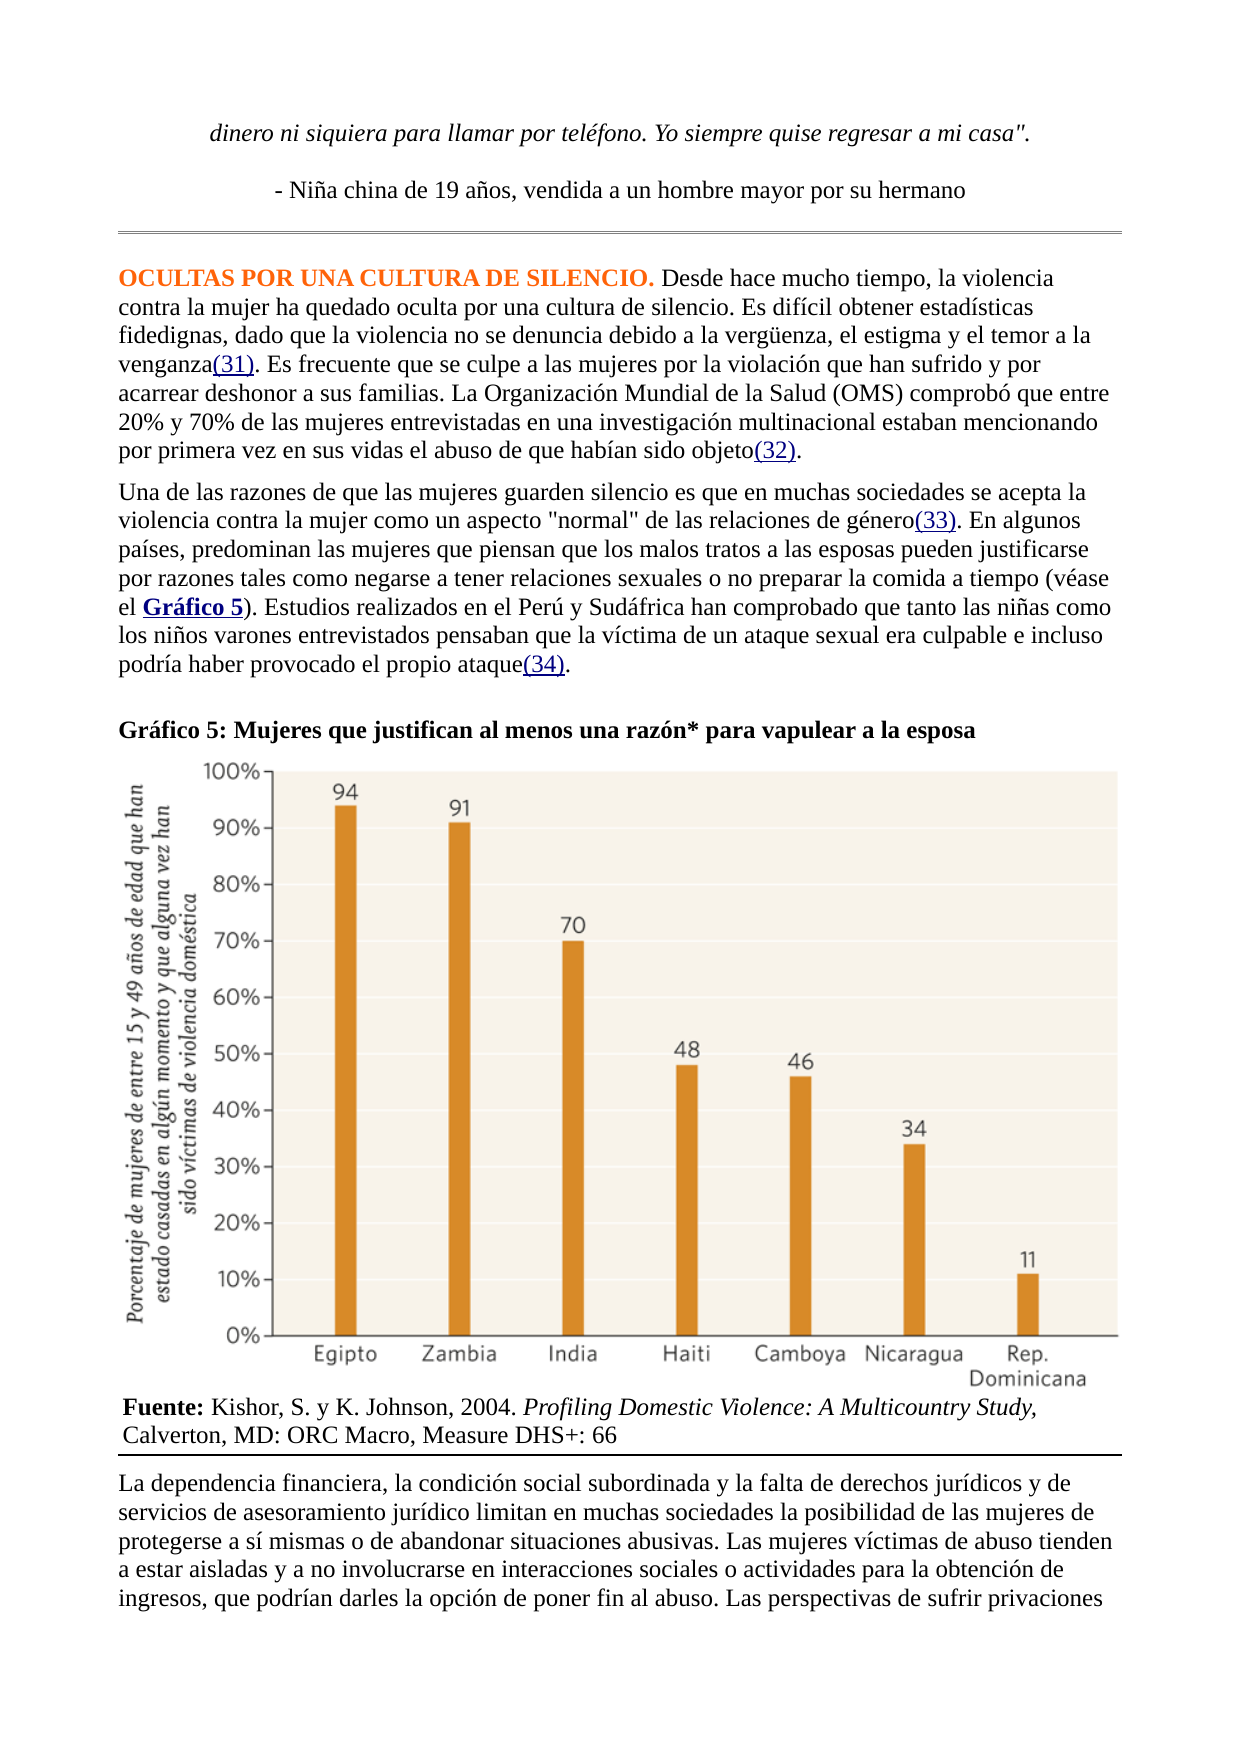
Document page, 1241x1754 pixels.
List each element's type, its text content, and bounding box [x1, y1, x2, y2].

text OCULTAS POR UNA CULTURA DE SILENCIO. Desde hace mucho tiempo, la violencia contra la mujer ha quedado oculta por una cultura de silencio. Es difícil obtener estadísticas fidedignas, dado que la violencia no se denuncia debido a la vergüenza, el estigma y el temor a la venganza(31). Es frecuente que se culpe a las mujeres por la violación que han sufrido y por acarrear deshonor a sus familias. La Organización Mundial de la Salud (OMS) comprobó que entre 20% y 70% de las mujeres entrevistadas en una investigación multinacional estaban mencionando por primera vez en sus vidas el abuso de que habían sido objeto(32). [118, 263, 1122, 464]
picture [118, 756, 1123, 1392]
subtitle Gráfico 5: Mujeres que justifican al menos una razón* para vapulear a la esposa [118, 716, 1122, 744]
text dinero ni siquiera para llamar por teléfono. Yo siempre quise regresar a mi casa". - Niña china de 19 años, vendida a un hombre mayor por su hermano [118, 118, 1122, 204]
text Una de las razones de que las mujeres guarden silencio es que en muchas sociedades se acepta la violencia contra la mujer como un aspecto "normal" de las relaciones de género(33). En algunos países, predominan las mujeres que piensan que los malos tratos a las esposas pueden justificarse por razones tales como negarse a tener relaciones sexuales o no preparar la comida a tiempo (véase el Gráfico 5). Estudios realizados en el Perú y Sudáfrica han comprobado que tanto las niñas como los niños varones entrevistados pensaban que la víctima de un ataque sexual era culpable e incluso podría haber provocado el propio ataque(34). [118, 477, 1122, 678]
text La dependencia financiera, la condición social subordinada y la falta de derechos jurídicos y de servicios de asesoramiento jurídico limitan en muchas sociedades la posibilidad de las mujeres de protegerse a sí mismas o de abandonar situaciones abusivas. Las mujeres víctimas de abuso tienden a estar aisladas y a no involucrarse en interacciones sociales o actividades para la obtención de ingresos, que podrían darles la opción de poner fin al abuso. Las perspectivas de sufrir privaciones [118, 1468, 1122, 1612]
text Fuente: Kishor, S. y K. Johnson, 2004. Profiling Domestic Violence: A Multicountry Study, Calverton, MD: ORC Macro, Measure DHS+: 66 [118, 1392, 1122, 1454]
